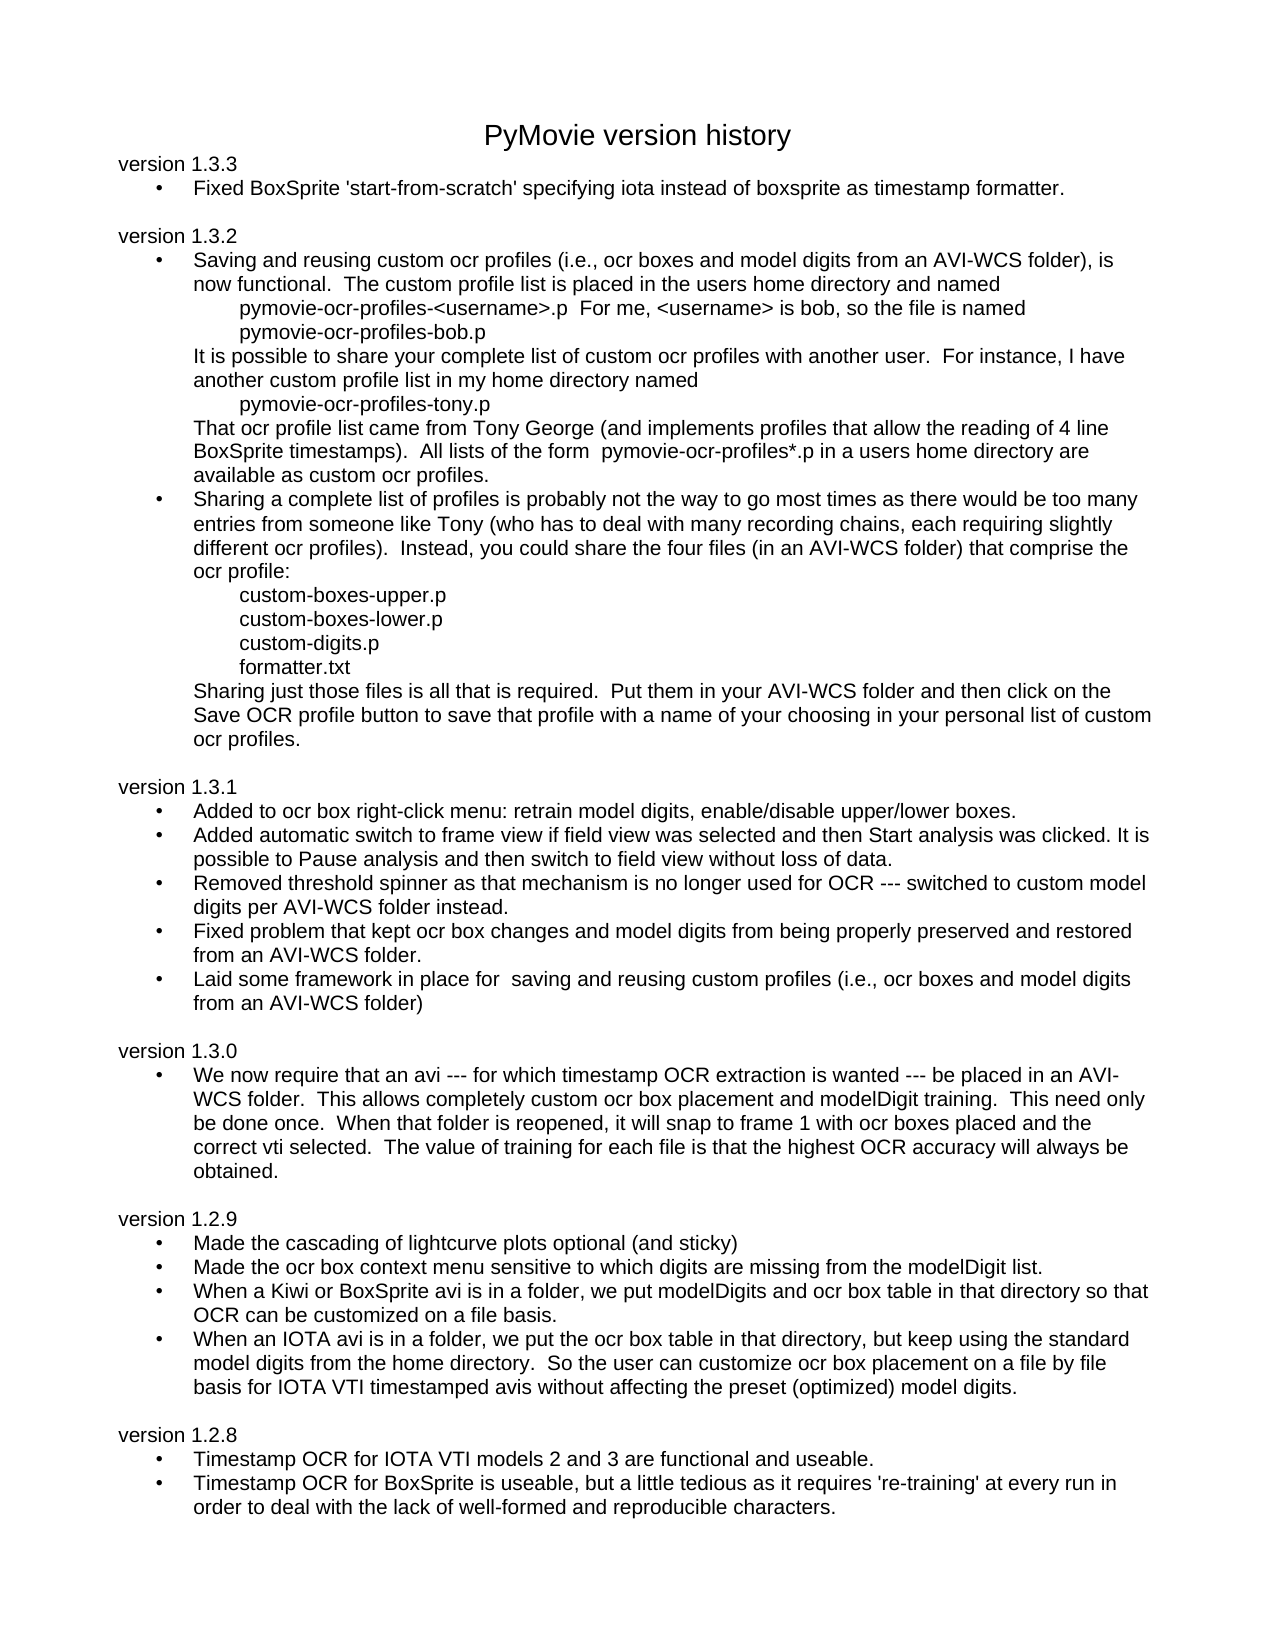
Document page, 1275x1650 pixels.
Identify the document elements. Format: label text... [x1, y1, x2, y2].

list Added automatic switch to frame view if field view was selected and then Start analysis was clicked. It is possible to Pause analysis and then switch to field view without loss of data. [156, 823, 1157, 871]
text PyMovie version history [118, 118, 1157, 152]
list Removed threshold spinner as that mechanism is no longer used for OCR --- switched to custom model digits per AVI-WCS folder instead. [156, 871, 1157, 919]
list When an IOTA avi is in a folder, we put the ocr box table in that directory, but keep using the standard model digits from the home directory. So the user can customize ocr box placement on a file by file basis for IOTA VTI timestamped avis without affecting the preset (optimized) model digits. [156, 1327, 1157, 1423]
list Made the cascading of lightcurve plots optional (and sticky) [156, 1231, 1157, 1255]
list Sharing a complete list of profiles is probably not the way to go most times as there would be too many entries from someone like Tony (who has to deal with many recording chains, each requiring slightly different ocr profiles). Instead, you could share the four files (in an AVI-WCS folder) that comprise the ocr profile: custom-boxes-upper.p custom-boxes-lower.p custom-digits.p formatter.txt Sharing just those files is all that is required. Put them in your AVI-WCS folder and then click on the Save OCR profile button to save that profile with a name of your choosing in your personal list of custom ocr profiles. [156, 487, 1157, 751]
text version 1.2.8 [118, 1423, 1157, 1447]
list Timestamp OCR for IOTA VTI models 2 and 3 are functional and useable. [156, 1447, 1157, 1471]
list Fixed problem that kept ocr box changes and model digits from being properly preserved and restored from an AVI-WCS folder. [156, 919, 1157, 967]
text version 1.2.9 [118, 1207, 1157, 1231]
text version 1.3.2 [118, 224, 1157, 248]
list Added to ocr box right-click menu: retrain model digits, enable/disable upper/lower boxes. [156, 799, 1157, 823]
list Saving and reusing custom ocr profiles (i.e., ocr boxes and model digits from an AVI-WCS folder), is now functional. The custom profile list is placed in the users home directory and named pymovie-ocr-profiles-<username>.p For me, <username> is bob, so the file is named pymovie-ocr-profiles-bob.p It is possible to share your complete list of custom ocr profiles with another user. For instance, I have another custom profile list in my home directory named pymovie-ocr-profiles-tony.p That ocr profile list came from Tony George (and implements profiles that allow the reading of 4 line BoxSprite timestamps). All lists of the form pymovie-ocr-profiles*.p in a users home directory are available as custom ocr profiles. [156, 248, 1157, 487]
list We now require that an avi --- for which timestamp OCR extraction is wanted --- be placed in an AVI-WCS folder. This allows completely custom ocr box placement and modelDigit training. This need only be done once. When that folder is reopened, it will snap to frame 1 with ocr boxes placed and the correct vti selected. The value of training for each file is that the highest OCR accuracy will always be obtained. [156, 1063, 1157, 1207]
list Fixed BoxSprite 'start-from-scratch' specifying iota instead of boxsprite as timestamp formatter. [156, 176, 1157, 224]
list Laid some framework in place for saving and reusing custom profiles (i.e., ocr boxes and model digits from an AVI-WCS folder) [156, 967, 1157, 1039]
text version 1.3.1 [118, 775, 1157, 799]
list Made the ocr box context menu sensitive to which digits are missing from the modelDigit list. [156, 1255, 1157, 1279]
text version 1.3.3 [118, 152, 1157, 176]
list When a Kiwi or BoxSprite avi is in a folder, we put modelDigits and ocr box table in that directory so that OCR can be customized on a file basis. [156, 1279, 1157, 1327]
list Timestamp OCR for BoxSprite is useable, but a little tedious as it requires 're-training' at every run in order to deal with the lack of well-formed and reproducible characters. [156, 1471, 1157, 1519]
text version 1.3.0 [118, 1039, 1157, 1063]
